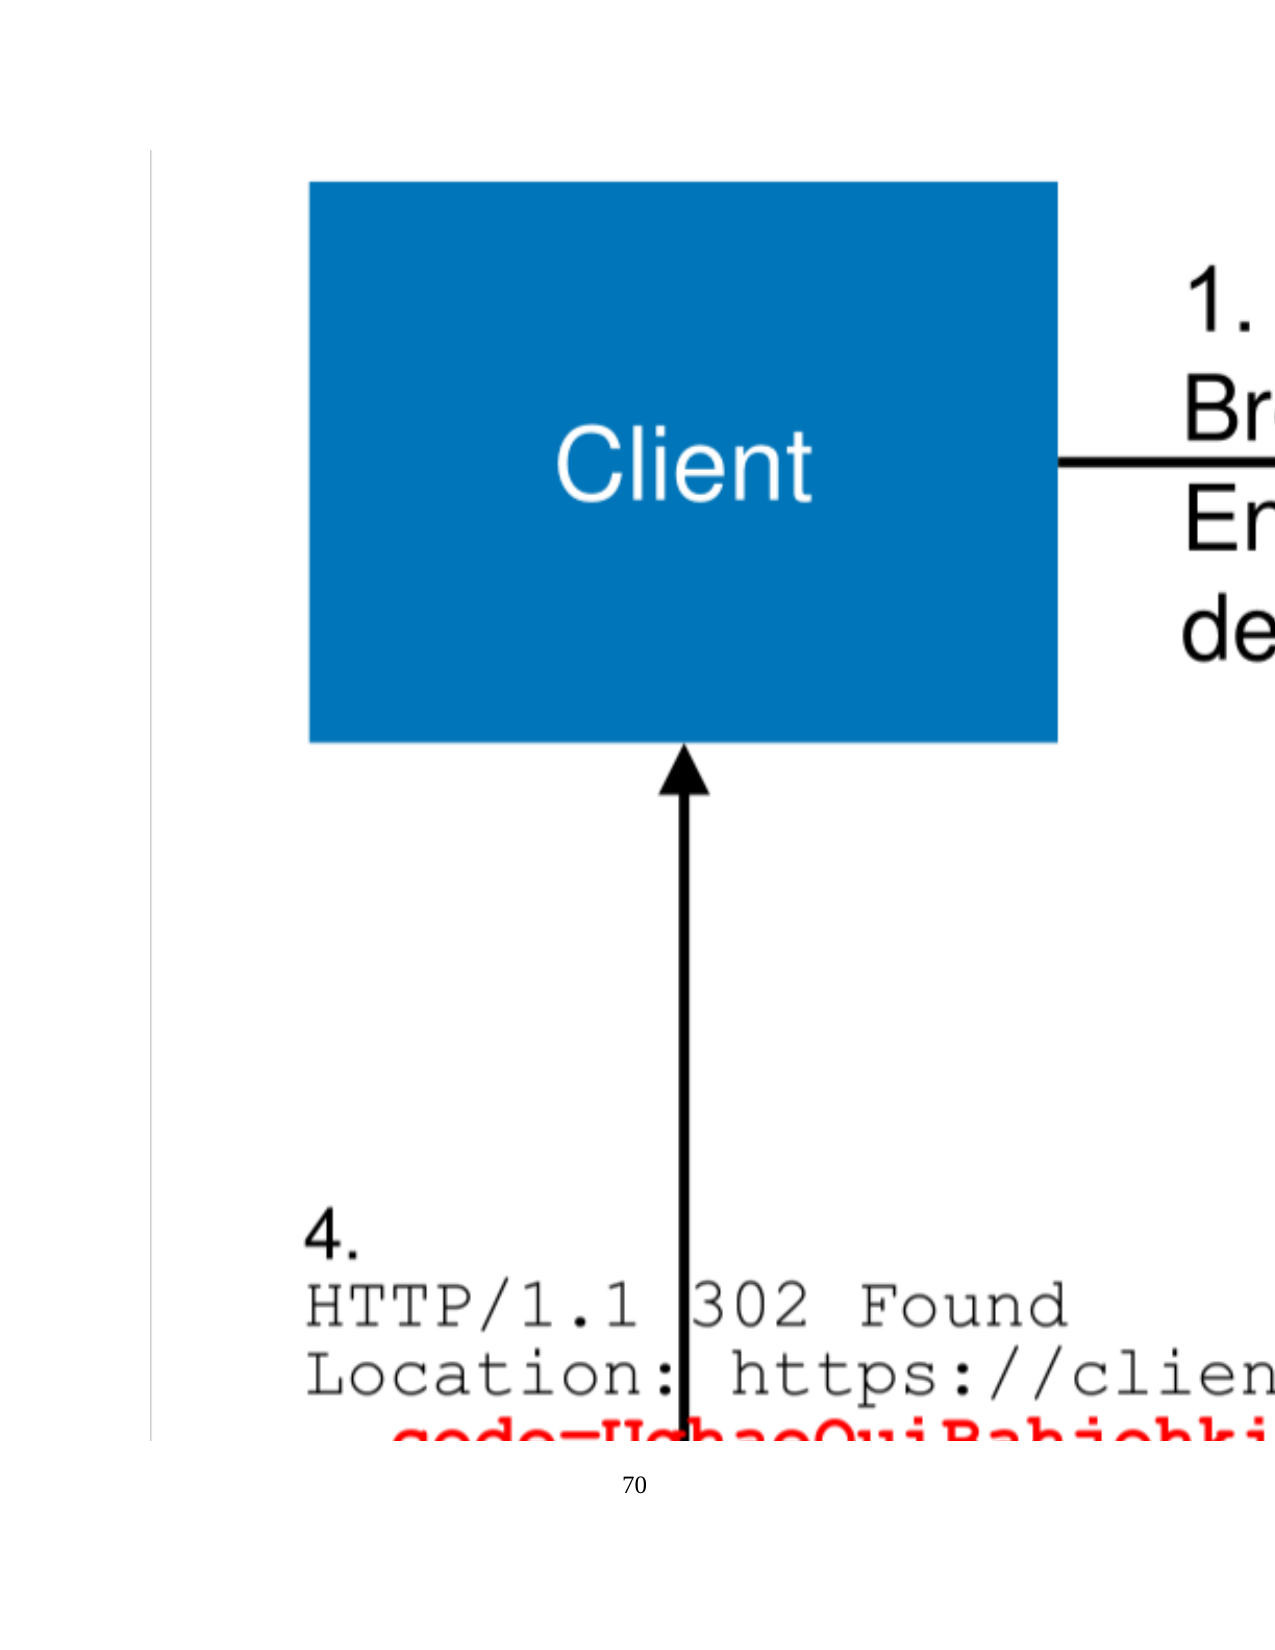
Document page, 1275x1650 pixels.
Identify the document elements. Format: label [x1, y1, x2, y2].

picture [150, 150, 1275, 1441]
